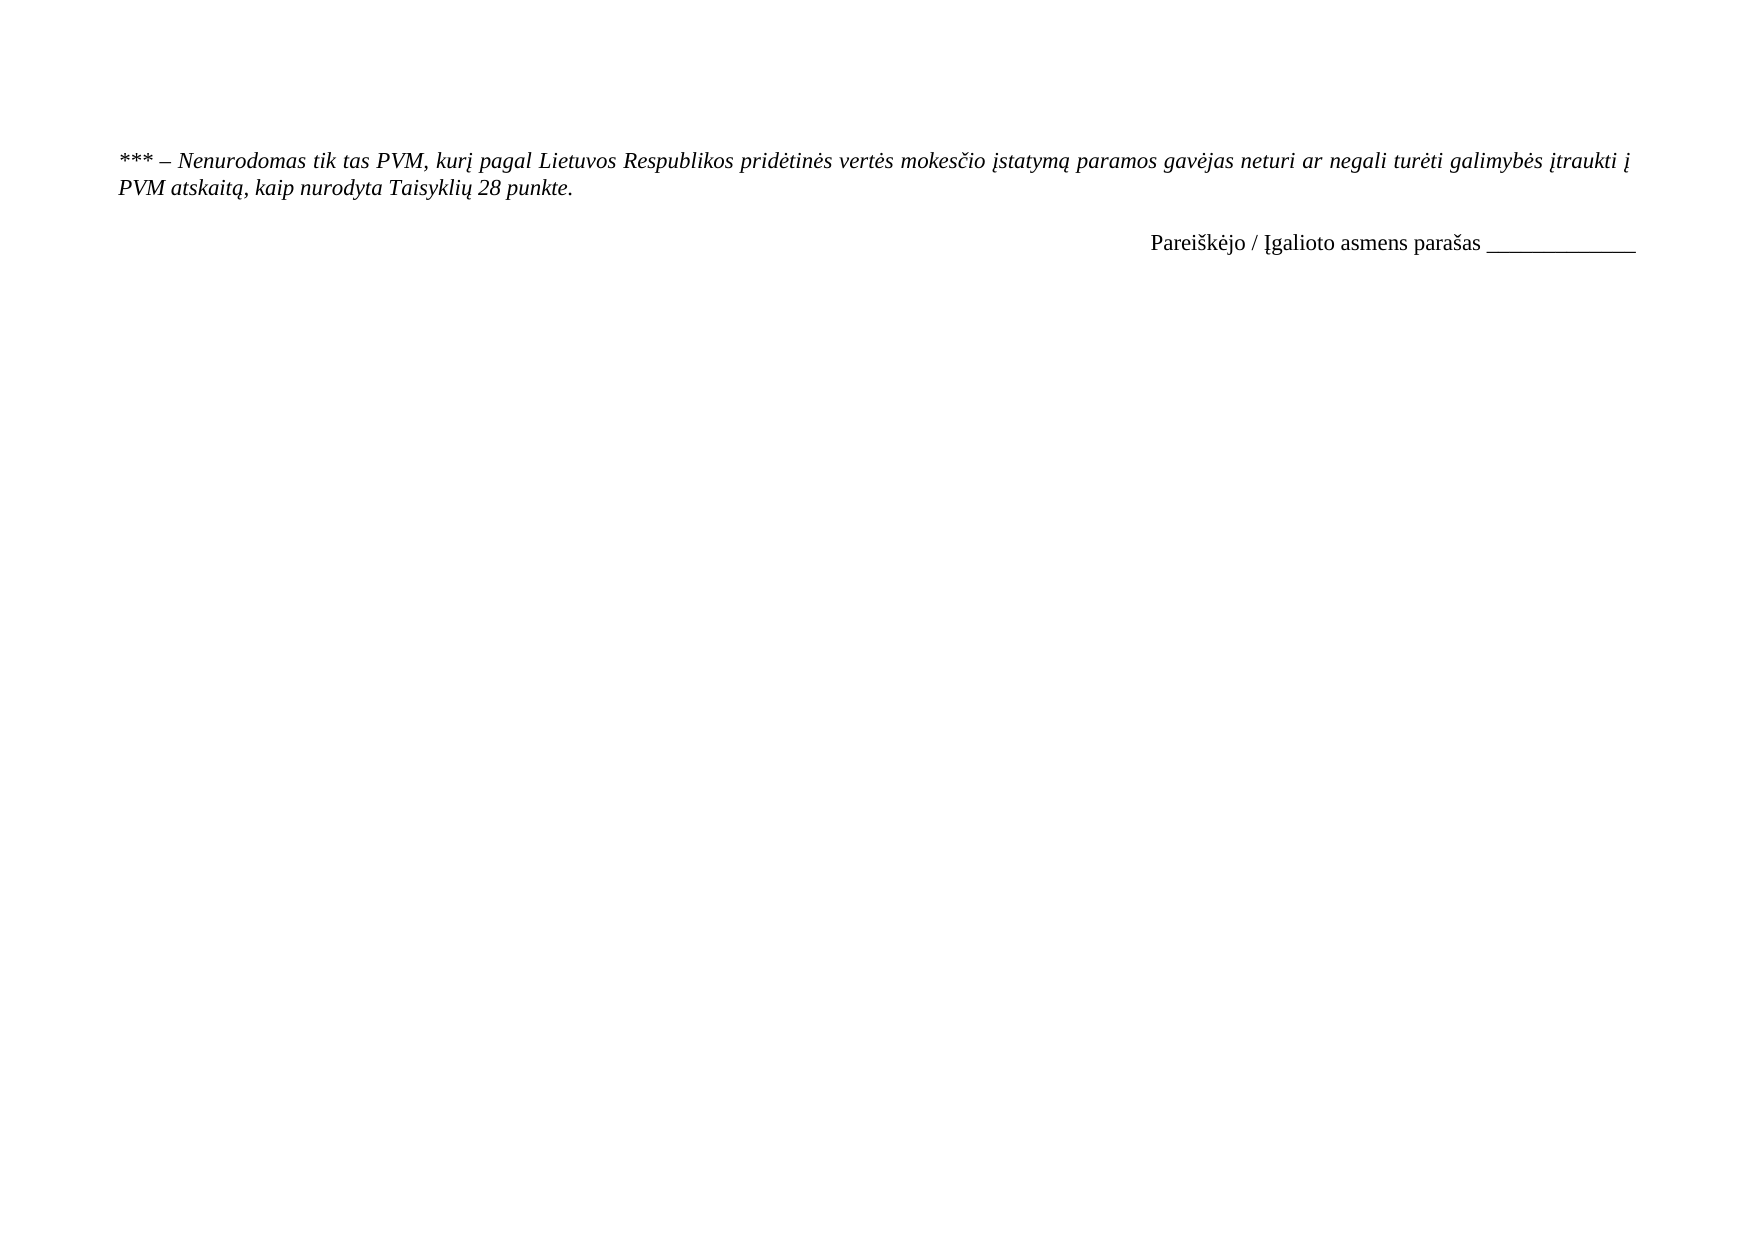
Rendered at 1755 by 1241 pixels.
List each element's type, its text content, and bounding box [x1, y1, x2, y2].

text Pareiškėjo / Įgalioto asmens parašas _____________ [118, 229, 1636, 255]
text *** – Nenurodomas tik tas PVM, kurį pagal Lietuvos Respublikos pridėtinės vertės mokesčio įstatymą paramos gavėjas neturi ar negali turėti galimybės įtraukti į PVM atskaitą, kaip nurodyta Taisyklių 28 punkte. [118, 148, 1636, 200]
